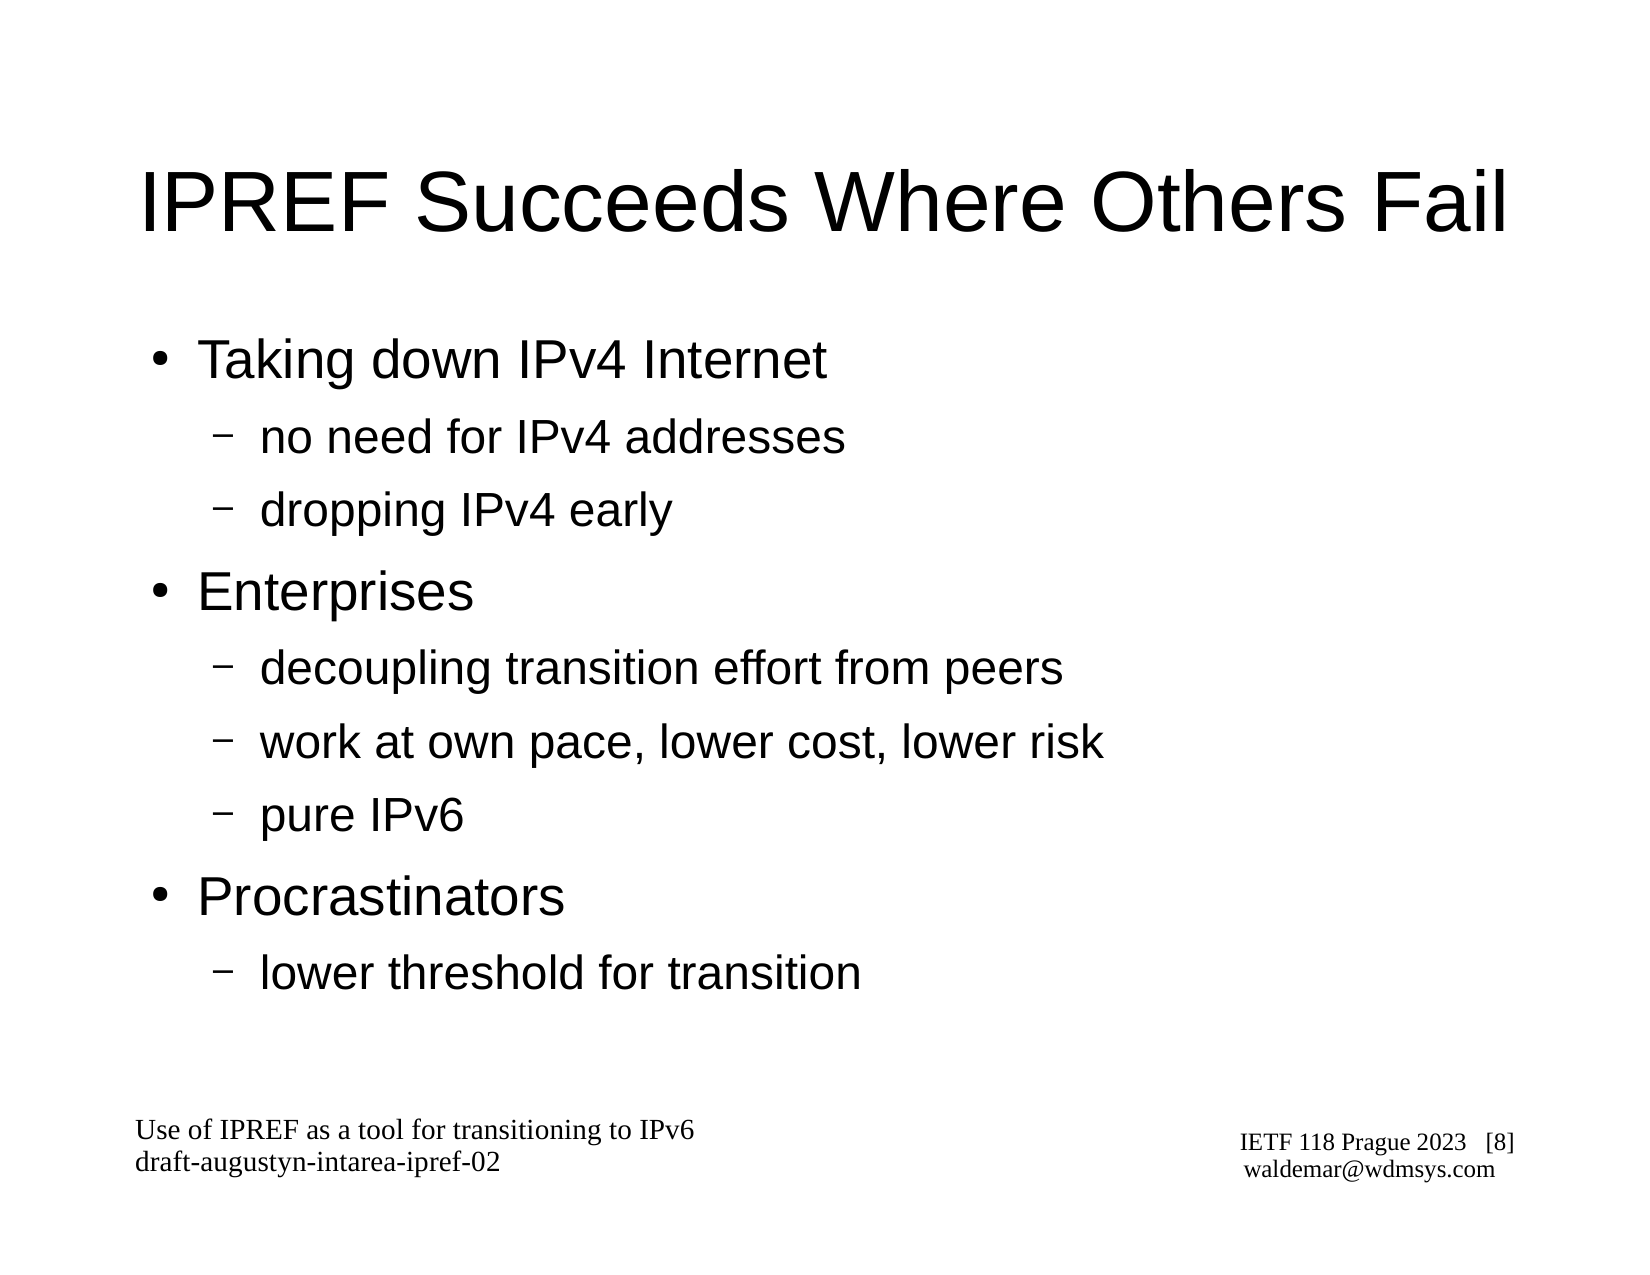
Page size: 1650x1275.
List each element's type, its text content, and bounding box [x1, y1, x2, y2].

title IPREF Succeeds Where Others Fail [135, 104, 1515, 298]
list Taking down IPv4 Internet no need for IPv4 addresses dropping IPv4 early Enterprises decoupling transition effort from peers work at own pace, lower cost, lower risk pure IPv6 Procrastinators lower threshold for transition [135, 329, 1515, 1002]
